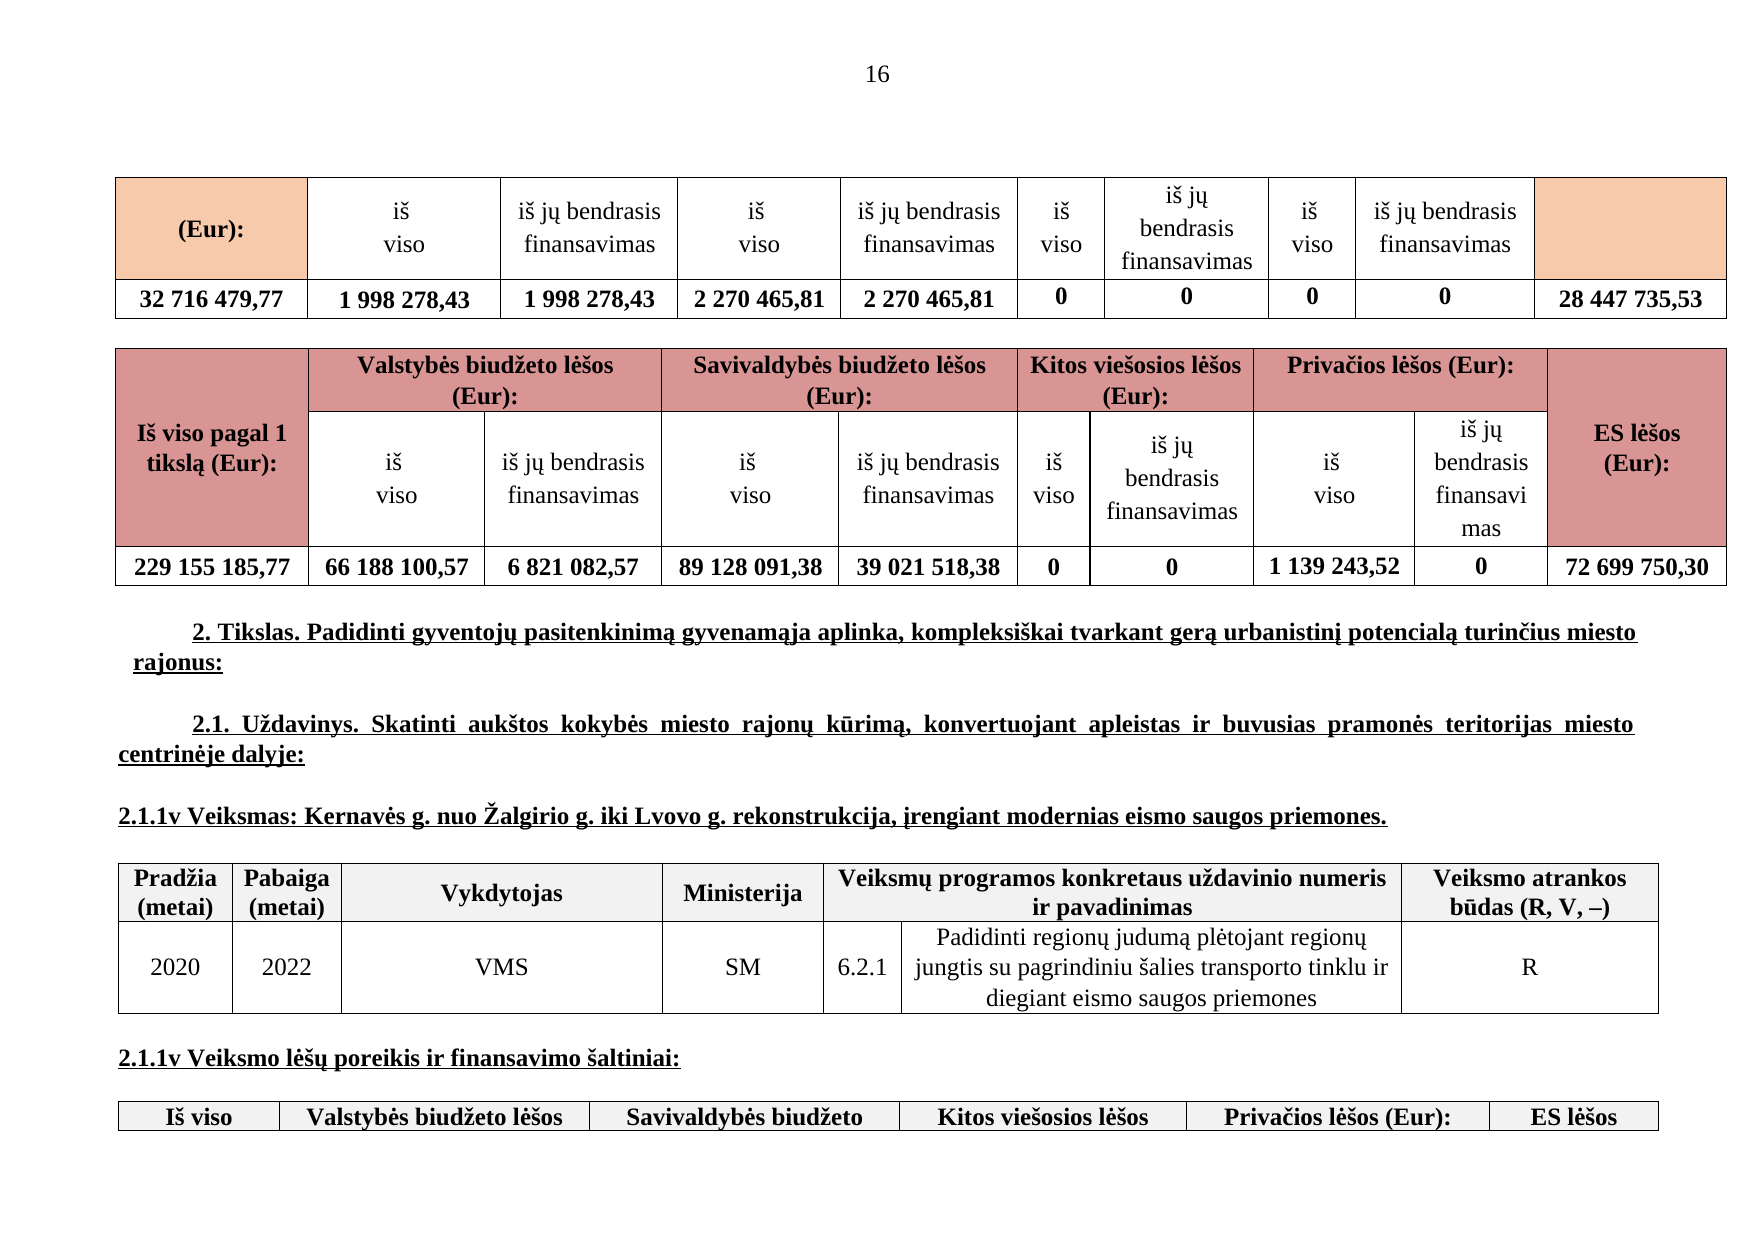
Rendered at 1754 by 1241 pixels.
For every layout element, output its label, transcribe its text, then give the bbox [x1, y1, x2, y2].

table_header Privačios lėšos (Eur): [1254, 349, 1547, 411]
table_header Savivaldybės biudžeto lėšos (Eur): [662, 349, 1017, 411]
table_cell iš viso [309, 412, 484, 546]
table_cell 32 716 479,77 [116, 280, 307, 318]
table_cell 6.2.1 [824, 922, 901, 1013]
table_header Valstybės biudžeto lėšos [280, 1102, 589, 1130]
table_cell 0 [1018, 280, 1104, 318]
table_header [1535, 178, 1726, 279]
table_cell iš viso [1254, 412, 1414, 546]
table_cell iš viso [1269, 178, 1355, 279]
table_cell iš jų bendrasis finansavimas [501, 178, 677, 279]
table_cell 1 998 278,43 [308, 280, 500, 318]
table_cell iš viso [1018, 178, 1104, 279]
table_header Valstybės biudžeto lėšos (Eur): [309, 349, 661, 411]
table_header Kitos viešosios lėšos [900, 1102, 1186, 1130]
text 2.1.1v Veiksmas: Kernavės g. nuo Žalgirio g. iki Lvovo g. rekonstrukcija, įrengiant modernias eismo saugos priemones. [118, 801, 1636, 830]
table_header Vykdytojas [342, 864, 662, 921]
table_cell iš jų bendrasis finansavimas [1415, 412, 1547, 546]
table_header Ministerija [663, 864, 823, 921]
table_cell iš jų bendrasis finansavimas [839, 412, 1017, 546]
table_cell 0 [1415, 547, 1547, 585]
table_header ES lėšos [1490, 1102, 1658, 1130]
table_cell 28 447 735,53 [1535, 280, 1726, 318]
table_cell 39 021 518,38 [839, 547, 1017, 585]
table_cell 0 [1105, 280, 1268, 318]
table_header Privačios lėšos (Eur): [1187, 1102, 1489, 1130]
text 2. Tikslas. Padidinti gyventojų pasitenkinimą gyvenamąja aplinka, kompleksiškai tvarkant gerą urbanistinį potencialą turinčius miesto rajonus: [133, 617, 1639, 676]
table_cell VMS [342, 922, 662, 1013]
table_cell iš jų bendrasis finansavimas [485, 412, 661, 546]
table_cell iš viso [1018, 412, 1089, 546]
table_cell SM [663, 922, 823, 1013]
table_header Veiksmų programos konkretaus uždavinio numeris ir pavadinimas [824, 864, 1401, 921]
table_cell 66 188 100,57 [309, 547, 484, 585]
table_cell 2022 [233, 922, 341, 1013]
table_cell 0 [1356, 280, 1534, 318]
table_cell 6 821 082,57 [485, 547, 661, 585]
table_cell 1 139 243,52 [1254, 547, 1414, 585]
table_header Iš viso [119, 1102, 279, 1130]
table_cell iš viso [662, 412, 838, 546]
table_cell 229 155 185,77 [116, 547, 308, 585]
table_cell iš viso [308, 178, 500, 279]
table_cell Padidinti regionų judumą plėtojant regionų jungtis su pagrindiniu šalies transporto tinklu ir diegiant eismo saugos priemones [902, 922, 1401, 1013]
table_cell iš jų bendrasis finansavimas [1091, 412, 1253, 546]
table_header Pradžia (metai) [119, 864, 232, 921]
table_cell iš jų bendrasis finansavimas [841, 178, 1017, 279]
text 2.1. Uždavinys. Skatinti aukštos kokybės miesto rajonų kūrimą, konvertuojant apleistas ir buvusias pramonės teritorijas miesto centrinėje dalyje: [118, 709, 1636, 768]
table_header ES lėšos (Eur): [1548, 349, 1726, 546]
table_cell 2020 [119, 922, 232, 1013]
table_cell 72 699 750,30 [1548, 547, 1726, 585]
table_cell 2 270 465,81 [678, 280, 840, 318]
table_header Veiksmo atrankos būdas (R, V, –) [1402, 864, 1658, 921]
table_cell iš jų bendrasis finansavimas [1105, 178, 1268, 279]
table_cell 0 [1091, 547, 1253, 585]
table_cell R [1402, 922, 1658, 1013]
text 2.1.1v Veiksmo lėšų poreikis ir finansavimo šaltiniai: [118, 1043, 1636, 1072]
table_header Iš viso pagal 1 tikslą (Eur): [116, 349, 308, 546]
table_cell iš viso [678, 178, 840, 279]
table_header Pabaiga (metai) [233, 864, 341, 921]
table_cell 2 270 465,81 [841, 280, 1017, 318]
table_cell 0 [1269, 280, 1355, 318]
table_cell 1 998 278,43 [501, 280, 677, 318]
table_cell 0 [1018, 547, 1089, 585]
table_header (Eur): [116, 178, 307, 279]
table_cell iš jų bendrasis finansavimas [1356, 178, 1534, 279]
table_header Kitos viešosios lėšos (Eur): [1018, 349, 1253, 411]
table_header Savivaldybės biudžeto [590, 1102, 899, 1130]
table_cell 89 128 091,38 [662, 547, 838, 585]
